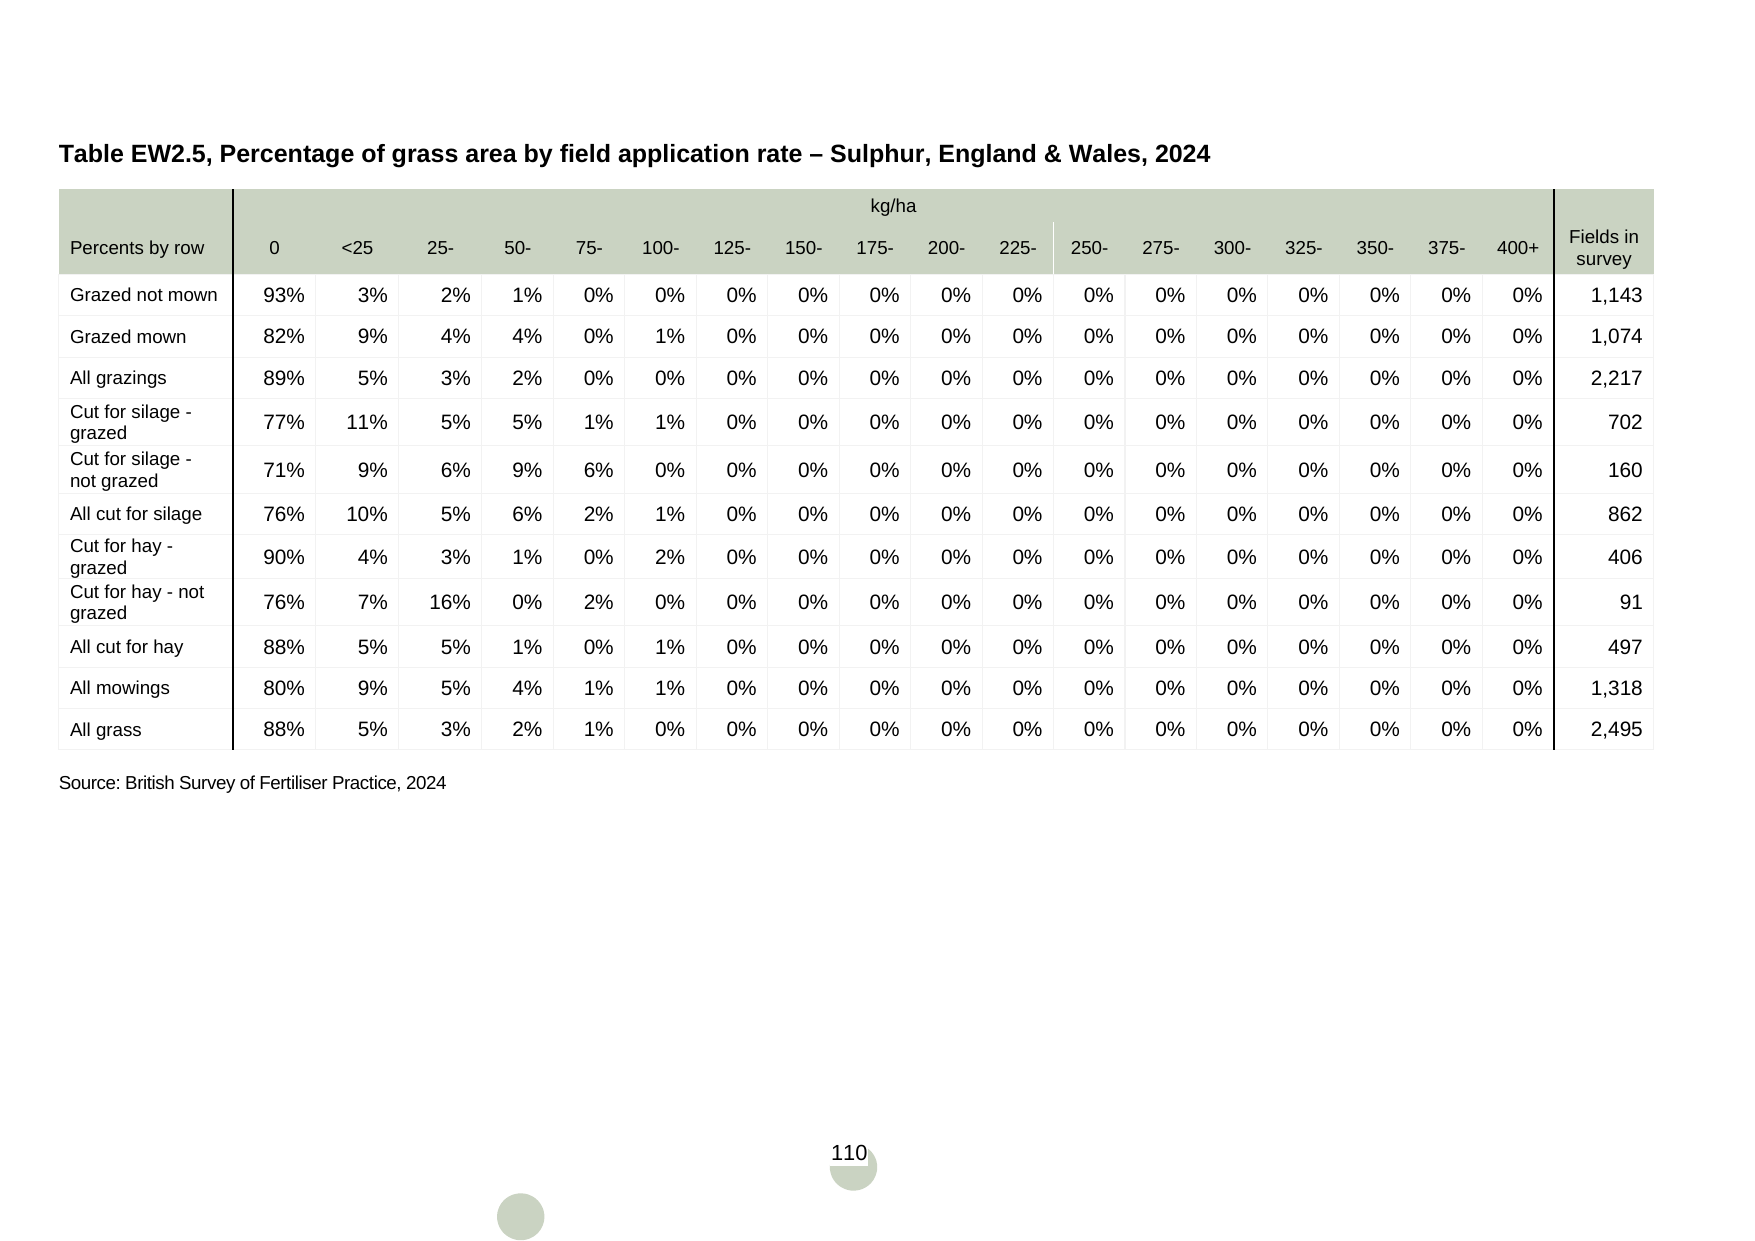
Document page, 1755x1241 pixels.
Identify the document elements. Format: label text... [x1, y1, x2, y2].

table_cell 0% [1340, 535, 1410, 578]
table_header kg/ha [234, 189, 1553, 222]
table_cell 0% [1411, 399, 1482, 445]
table_cell 0% [840, 494, 910, 534]
table_cell 0% [911, 446, 982, 492]
table_cell 6% [554, 446, 624, 492]
table_cell 1,143 [1555, 275, 1653, 315]
table_cell 0% [1126, 446, 1196, 492]
table_cell 91 [1555, 579, 1653, 625]
table_cell 3% [399, 358, 481, 398]
table_cell 93% [234, 275, 315, 315]
table_cell 7% [316, 579, 398, 625]
table_cell 0% [1126, 399, 1196, 445]
table_cell 2% [554, 579, 624, 625]
table_cell 0% [1197, 446, 1267, 492]
table_cell 0% [1483, 399, 1553, 445]
table_cell 0% [1197, 494, 1267, 534]
table_cell 0% [840, 358, 910, 398]
table_cell 2% [399, 275, 481, 315]
table_cell All grazings [59, 358, 232, 398]
table_cell 0% [1126, 668, 1196, 708]
table_cell 0% [1340, 316, 1410, 357]
table_cell 0% [697, 316, 767, 357]
table_header [1555, 189, 1654, 222]
table_cell 0% [840, 579, 910, 625]
table_cell 88% [234, 626, 315, 667]
table_cell 0% [1483, 446, 1553, 492]
table_cell 0% [1197, 709, 1267, 749]
table_cell 100- [625, 222, 696, 274]
table_cell 0% [625, 579, 696, 625]
table_cell 1% [554, 668, 624, 708]
table_cell 0% [1054, 446, 1124, 492]
table_cell 1% [625, 668, 696, 708]
table_cell 0% [1054, 535, 1124, 578]
table_cell 0% [768, 668, 839, 708]
table_cell 0% [983, 275, 1053, 315]
table_cell 0% [1411, 275, 1482, 315]
table_cell 0% [1197, 358, 1267, 398]
table_cell 0% [1126, 316, 1196, 357]
table_cell 2% [482, 358, 553, 398]
table_cell 0% [697, 494, 767, 534]
table_cell 11% [316, 399, 398, 445]
table_cell 0% [1197, 579, 1267, 625]
table_cell 497 [1555, 626, 1653, 667]
table_cell Fields in survey [1555, 222, 1654, 274]
table_cell 2,217 [1555, 358, 1653, 398]
table_cell 0% [1483, 535, 1553, 578]
table_cell 0% [911, 579, 982, 625]
table_cell 0% [1126, 579, 1196, 625]
subtitle Table EW2.5, Percentage of grass area by field application rate – Sulphur, England & Wales, 2024 [58, 139, 1559, 168]
table_cell 4% [482, 316, 553, 357]
table_cell 0% [697, 579, 767, 625]
table_cell 0% [1054, 399, 1124, 445]
table_header [59, 189, 232, 222]
table_cell 5% [316, 626, 398, 667]
table_cell 9% [316, 668, 398, 708]
table_cell 9% [482, 446, 553, 492]
table_cell 2,495 [1555, 709, 1653, 749]
table_cell 4% [482, 668, 553, 708]
table_cell 0% [840, 446, 910, 492]
table_cell 75- [553, 222, 625, 274]
table_cell 3% [399, 535, 481, 578]
table_cell 0% [1268, 446, 1339, 492]
table_cell 0% [1268, 275, 1339, 315]
table_cell 0% [768, 316, 839, 357]
table_cell 1,318 [1555, 668, 1653, 708]
table_cell 0% [1340, 399, 1410, 445]
table_cell 9% [316, 316, 398, 357]
table_cell 5% [316, 358, 398, 398]
table_cell 1% [625, 399, 696, 445]
table_cell 0% [482, 579, 553, 625]
table_cell 0% [911, 668, 982, 708]
table_cell Cut for hay - not grazed [59, 579, 232, 625]
table_cell 0% [1268, 626, 1339, 667]
table_cell 0% [1126, 358, 1196, 398]
table_cell 0% [1268, 316, 1339, 357]
table_cell 0% [697, 668, 767, 708]
table_cell 0% [1197, 275, 1267, 315]
table_cell 0% [697, 275, 767, 315]
table_cell 0% [911, 709, 982, 749]
table_cell 2% [554, 494, 624, 534]
table_cell 0% [983, 399, 1053, 445]
table_cell 6% [399, 446, 481, 492]
table_cell Cut for silage - not grazed [59, 446, 232, 492]
table_cell 0% [840, 399, 910, 445]
table_cell 0% [1340, 626, 1410, 667]
table_cell 250- [1054, 222, 1125, 274]
table_cell 0% [697, 399, 767, 445]
table_cell 76% [234, 494, 315, 534]
table_cell 1% [625, 494, 696, 534]
table_cell 88% [234, 709, 315, 749]
table_cell 0% [1126, 535, 1196, 578]
table_cell 0% [1340, 579, 1410, 625]
table_cell 0% [1054, 668, 1124, 708]
table_cell 0% [1483, 668, 1553, 708]
table_cell 0% [625, 358, 696, 398]
table_cell 0% [554, 626, 624, 667]
table_cell 0% [911, 316, 982, 357]
table_cell 325- [1268, 222, 1339, 274]
table_cell 0% [1268, 709, 1339, 749]
table_cell 125- [696, 222, 768, 274]
table_cell 0% [554, 358, 624, 398]
table_cell 0% [1054, 626, 1124, 667]
table_cell 4% [399, 316, 481, 357]
table_cell 0% [911, 535, 982, 578]
table_cell 2% [482, 709, 553, 749]
table_cell 9% [316, 446, 398, 492]
table_cell 0% [1268, 668, 1339, 708]
table_cell 80% [234, 668, 315, 708]
table_cell All grass [59, 709, 232, 749]
table_cell 1% [625, 316, 696, 357]
table_cell 0% [983, 668, 1053, 708]
table_cell 0% [1483, 275, 1553, 315]
table_cell 0% [625, 709, 696, 749]
table_cell 0% [1268, 535, 1339, 578]
table_cell 0% [840, 668, 910, 708]
table_cell 0% [625, 275, 696, 315]
table_cell 0% [554, 275, 624, 315]
table_cell 3% [316, 275, 398, 315]
table_cell 0% [1411, 709, 1482, 749]
table_cell Grazed not mown [59, 275, 232, 315]
table_cell 0% [911, 399, 982, 445]
table_cell 5% [482, 399, 553, 445]
table_cell 89% [234, 358, 315, 398]
table_cell 0% [1197, 316, 1267, 357]
table_cell 0% [1483, 494, 1553, 534]
table_cell 406 [1555, 535, 1653, 578]
table_cell 0% [1340, 446, 1410, 492]
table_cell 90% [234, 535, 315, 578]
table_cell <25 [316, 222, 399, 274]
table_cell 0% [983, 709, 1053, 749]
table_cell 0% [1340, 709, 1410, 749]
table_cell 200- [911, 222, 982, 274]
table_cell 0% [1411, 316, 1482, 357]
table_cell 0% [1411, 579, 1482, 625]
table_cell 3% [399, 709, 481, 749]
table_cell 225- [982, 222, 1053, 274]
table_cell 0% [1411, 535, 1482, 578]
table_cell 0% [840, 316, 910, 357]
table_cell 0% [983, 535, 1053, 578]
table_cell 0% [1126, 494, 1196, 534]
table_cell All cut for silage [59, 494, 232, 534]
table_cell 10% [316, 494, 398, 534]
table_cell 5% [399, 626, 481, 667]
table_cell 0% [1054, 316, 1124, 357]
table_cell 16% [399, 579, 481, 625]
table_cell 275- [1125, 222, 1196, 274]
table_cell 1% [554, 399, 624, 445]
table_cell 2% [625, 535, 696, 578]
table_cell 0% [983, 358, 1053, 398]
table_cell 0% [1197, 626, 1267, 667]
table_cell 1% [482, 626, 553, 667]
table_cell 0% [1483, 358, 1553, 398]
table_cell 0% [840, 275, 910, 315]
table_cell 0% [554, 316, 624, 357]
table_cell 0% [1411, 668, 1482, 708]
table_cell 0% [1197, 535, 1267, 578]
table_cell Cut for silage - grazed [59, 399, 232, 445]
table_cell 0% [983, 579, 1053, 625]
table_cell 400+ [1482, 222, 1553, 274]
table_cell 0% [1340, 358, 1410, 398]
table_cell 0% [983, 626, 1053, 667]
table_cell 0% [1340, 668, 1410, 708]
table_cell 0% [1126, 709, 1196, 749]
table_cell 1% [625, 626, 696, 667]
table_cell 0 [234, 222, 316, 274]
table_cell 0% [768, 535, 839, 578]
table_cell 0% [983, 494, 1053, 534]
table_cell 0% [1268, 494, 1339, 534]
table_cell 0% [911, 494, 982, 534]
table_cell Cut for hay - grazed [59, 535, 232, 578]
table_cell 0% [911, 358, 982, 398]
table_cell 0% [1054, 579, 1124, 625]
table_cell 0% [768, 626, 839, 667]
table_cell 4% [316, 535, 398, 578]
text Source: British Survey of Fertiliser Practice, 2024 [58, 772, 1559, 793]
table_cell 0% [768, 579, 839, 625]
table_cell 0% [1340, 494, 1410, 534]
table_cell 862 [1555, 494, 1653, 534]
table_cell 350- [1339, 222, 1411, 274]
table_cell 0% [697, 446, 767, 492]
table_cell 0% [1268, 358, 1339, 398]
table_cell 0% [911, 275, 982, 315]
table_cell 0% [1197, 399, 1267, 445]
table_cell Percents by row [59, 222, 232, 274]
table_cell 0% [1340, 275, 1410, 315]
table_cell 0% [1483, 316, 1553, 357]
table_cell 0% [768, 494, 839, 534]
table_cell 0% [768, 709, 839, 749]
table_cell 0% [625, 446, 696, 492]
table_cell 1% [482, 535, 553, 578]
table_cell 0% [768, 446, 839, 492]
table_cell 1,074 [1555, 316, 1653, 357]
table_cell 0% [1483, 579, 1553, 625]
table_cell 0% [1126, 275, 1196, 315]
table_cell 0% [1268, 579, 1339, 625]
table_cell 160 [1555, 446, 1653, 492]
table_cell 1% [482, 275, 553, 315]
table_cell 0% [768, 275, 839, 315]
table_cell 0% [1411, 446, 1482, 492]
table_cell 150- [768, 222, 839, 274]
table_cell 300- [1196, 222, 1268, 274]
table_cell 0% [1268, 399, 1339, 445]
table_cell 0% [1411, 494, 1482, 534]
table_cell 0% [697, 626, 767, 667]
table_cell 5% [316, 709, 398, 749]
table_cell 0% [1483, 709, 1553, 749]
table_cell 0% [983, 446, 1053, 492]
table_cell 0% [1411, 626, 1482, 667]
table_cell 0% [983, 316, 1053, 357]
table_cell 0% [1054, 494, 1124, 534]
table_cell All cut for hay [59, 626, 232, 667]
table_cell 0% [768, 399, 839, 445]
table_cell 6% [482, 494, 553, 534]
table_cell 0% [840, 626, 910, 667]
table_cell 5% [399, 494, 481, 534]
table_cell 0% [1054, 275, 1124, 315]
table_cell Grazed mown [59, 316, 232, 357]
table_cell 50- [482, 222, 553, 274]
table_cell All mowings [59, 668, 232, 708]
table_cell 0% [768, 358, 839, 398]
table_cell 175- [839, 222, 911, 274]
table_cell 5% [399, 668, 481, 708]
table_cell 5% [399, 399, 481, 445]
table_cell 0% [840, 535, 910, 578]
table_cell 1% [554, 709, 624, 749]
table_cell 0% [1411, 358, 1482, 398]
table_cell 0% [1483, 626, 1553, 667]
table_cell 77% [234, 399, 315, 445]
table_cell 0% [1054, 358, 1124, 398]
table_cell 702 [1555, 399, 1653, 445]
table_cell 0% [697, 709, 767, 749]
table_cell 0% [554, 535, 624, 578]
table_cell 71% [234, 446, 315, 492]
table_cell 0% [697, 358, 767, 398]
table_cell 0% [1126, 626, 1196, 667]
table_cell 0% [1054, 709, 1124, 749]
table_cell 375- [1411, 222, 1482, 274]
table_cell 76% [234, 579, 315, 625]
table_cell 0% [840, 709, 910, 749]
table_cell 0% [697, 535, 767, 578]
table_cell 0% [911, 626, 982, 667]
table_cell 82% [234, 316, 315, 357]
table_cell 25- [399, 222, 482, 274]
table_cell 0% [1197, 668, 1267, 708]
